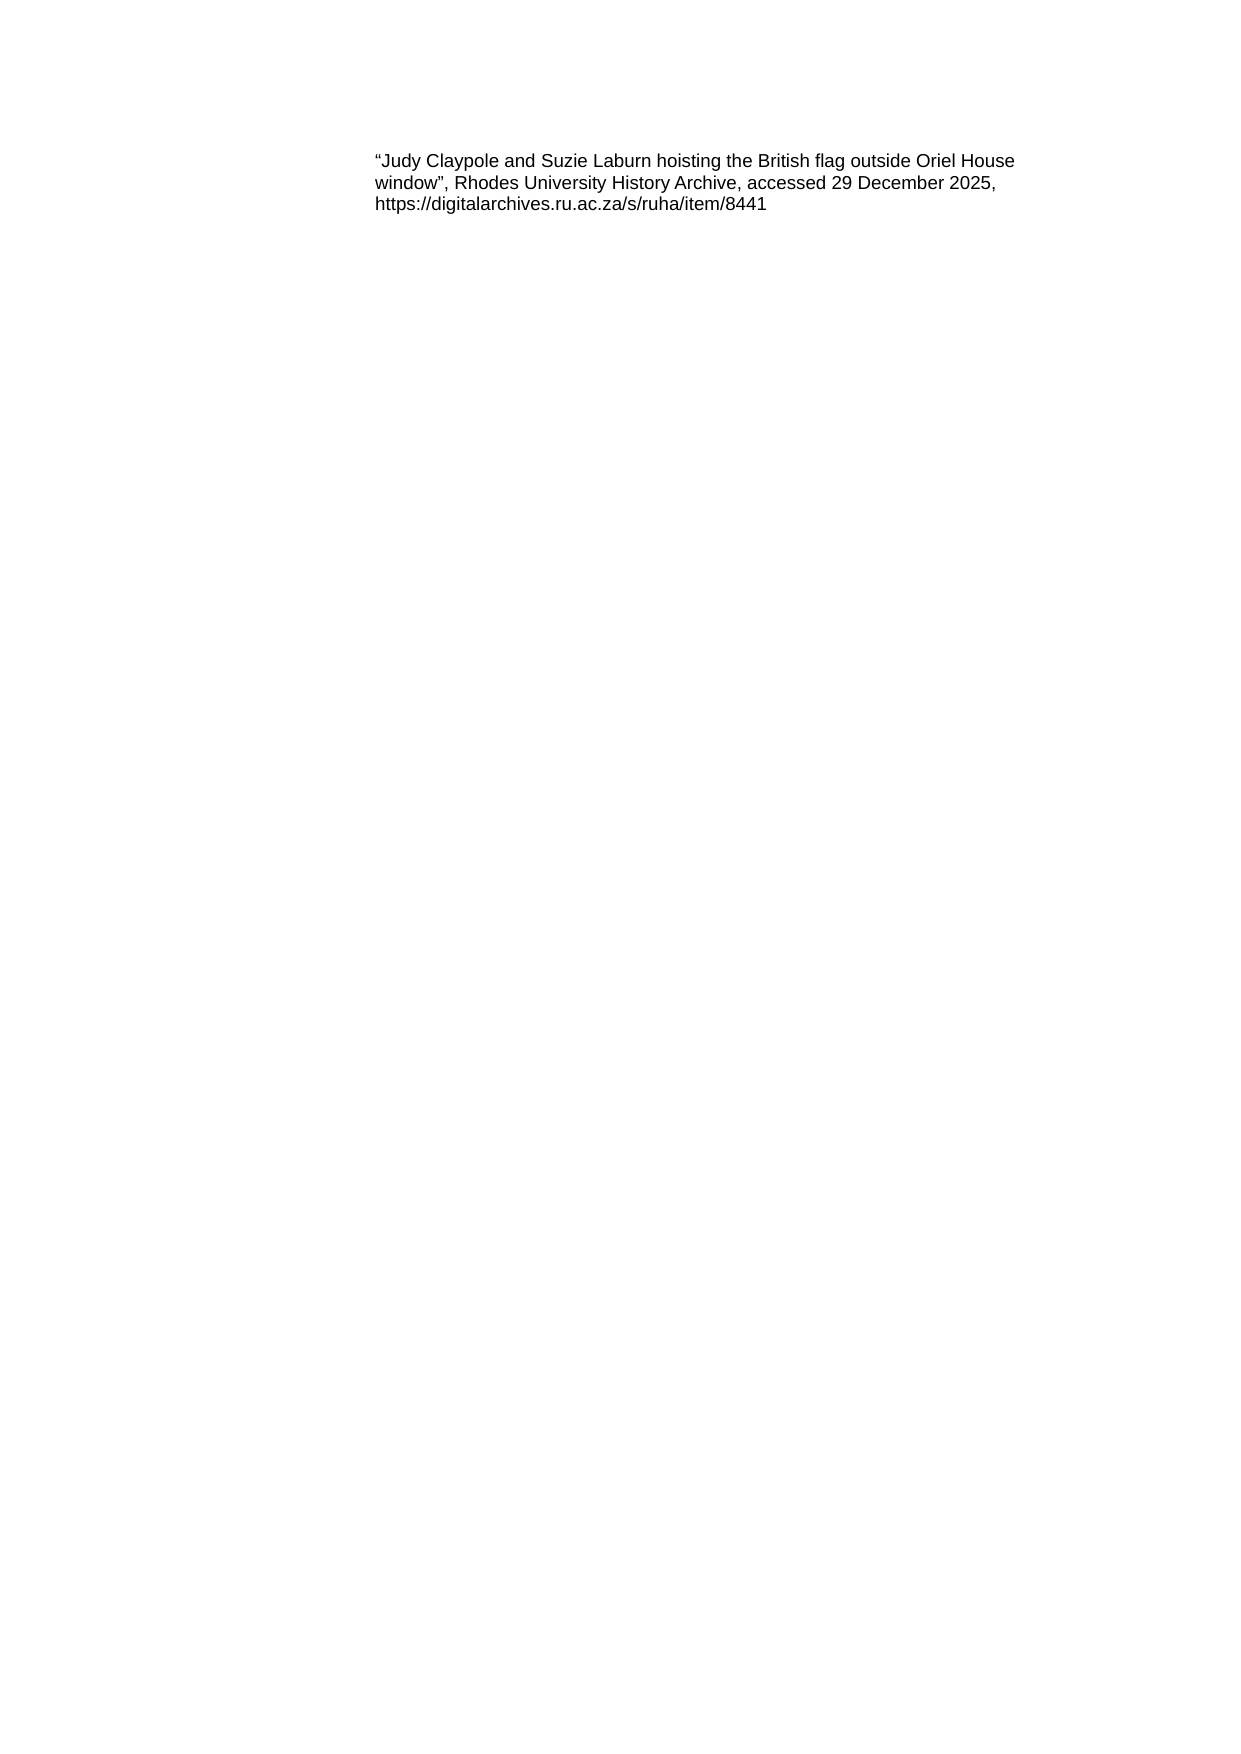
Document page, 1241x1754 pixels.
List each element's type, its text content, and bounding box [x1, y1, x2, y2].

text “Judy Claypole and Suzie Laburn hoisting the British flag outside Oriel House window”, Rhodes University History Archive, accessed 29 December 2025, https://digitalarchives.ru.ac.za/s/ruha/item/8441 [375, 150, 1090, 215]
